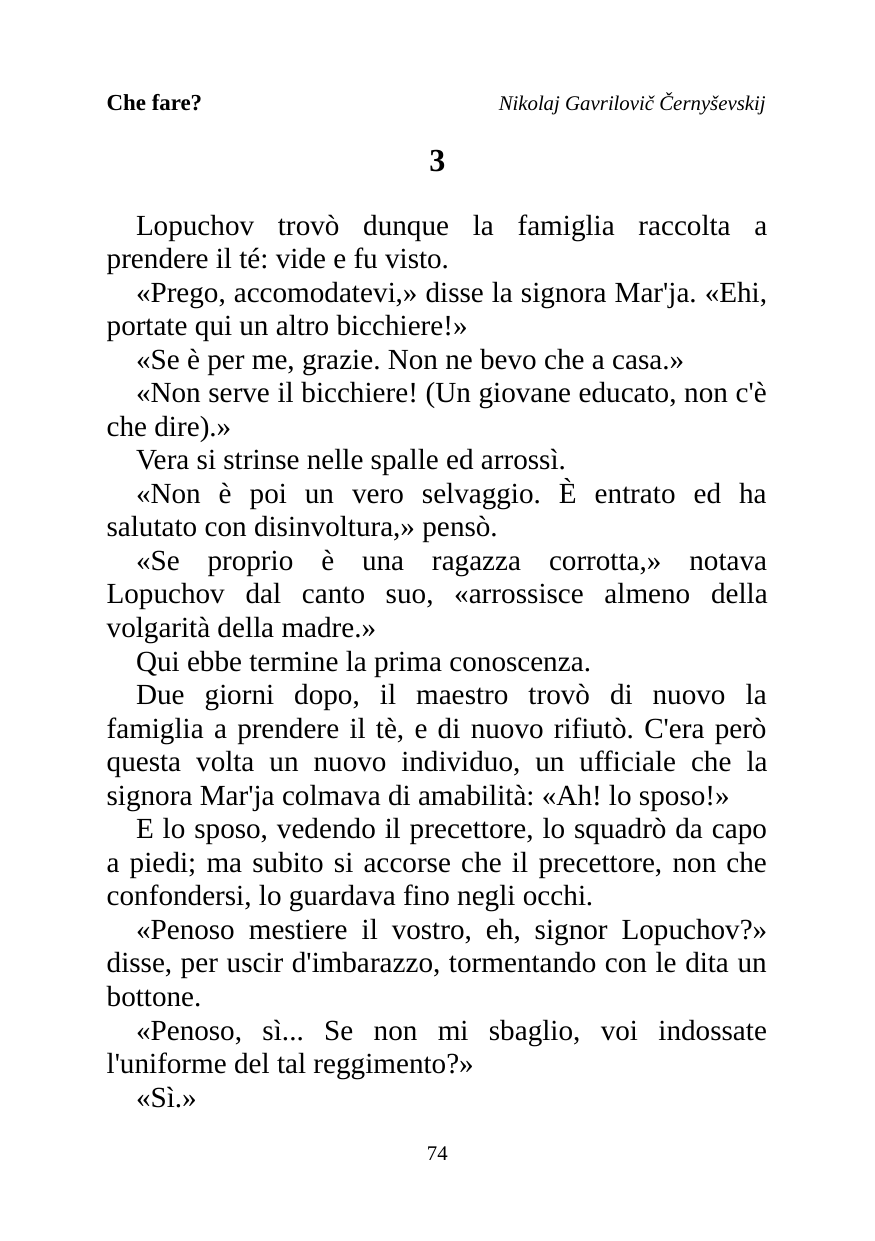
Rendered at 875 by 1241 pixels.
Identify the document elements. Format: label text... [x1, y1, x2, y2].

text «Sì.» [106, 1080, 768, 1113]
text Lopuchov trovò dunque la famiglia raccolta a prendere il té: vide e fu visto. [106, 208, 768, 275]
text Due giorni dopo, il maestro trovò di nuovo la famiglia a prendere il tè, e di nuovo rifiutò. C'era però questa volta un nuovo individuo, un ufficiale che la signora Mar'ja colmava di amabilità: «Ah! lo sposo!» [106, 677, 768, 811]
text E lo sposo, vedendo il precettore, lo squadrò da capo a piedi; ma subito si accorse che il precettore, non che confondersi, lo guardava fino negli occhi. [106, 811, 768, 912]
text «Se proprio è una ragazza corrotta,» notava Lopuchov dal canto suo, «arrossisce almeno della volgarità della madre.» [106, 543, 768, 644]
text «Non è poi un vero selvaggio. È entrato ed ha salutato con disinvoltura,» pensò. [106, 476, 768, 543]
text Vera si strinse nelle spalle ed arrossì. [106, 442, 768, 476]
subtitle 3 [106, 141, 768, 178]
text «Penoso, sì... Se non mi sbaglio, voi indossate l'uniforme del tal reggimento?» [106, 1013, 768, 1080]
text «Non serve il bicchiere! (Un giovane educato, non c'è che dire).» [106, 375, 768, 442]
text «Se è per me, grazie. Non ne bevo che a casa.» [106, 342, 768, 375]
text Qui ebbe termine la prima conoscenza. [106, 644, 768, 677]
text «Penoso mestiere il vostro, eh, signor Lopuchov?» disse, per uscir d'imbarazzo, tormentando con le dita un bottone. [106, 912, 768, 1013]
text «Prego, accomodatevi,» disse la signora Mar'ja. «Ehi, portate qui un altro bicchiere!» [106, 275, 768, 342]
